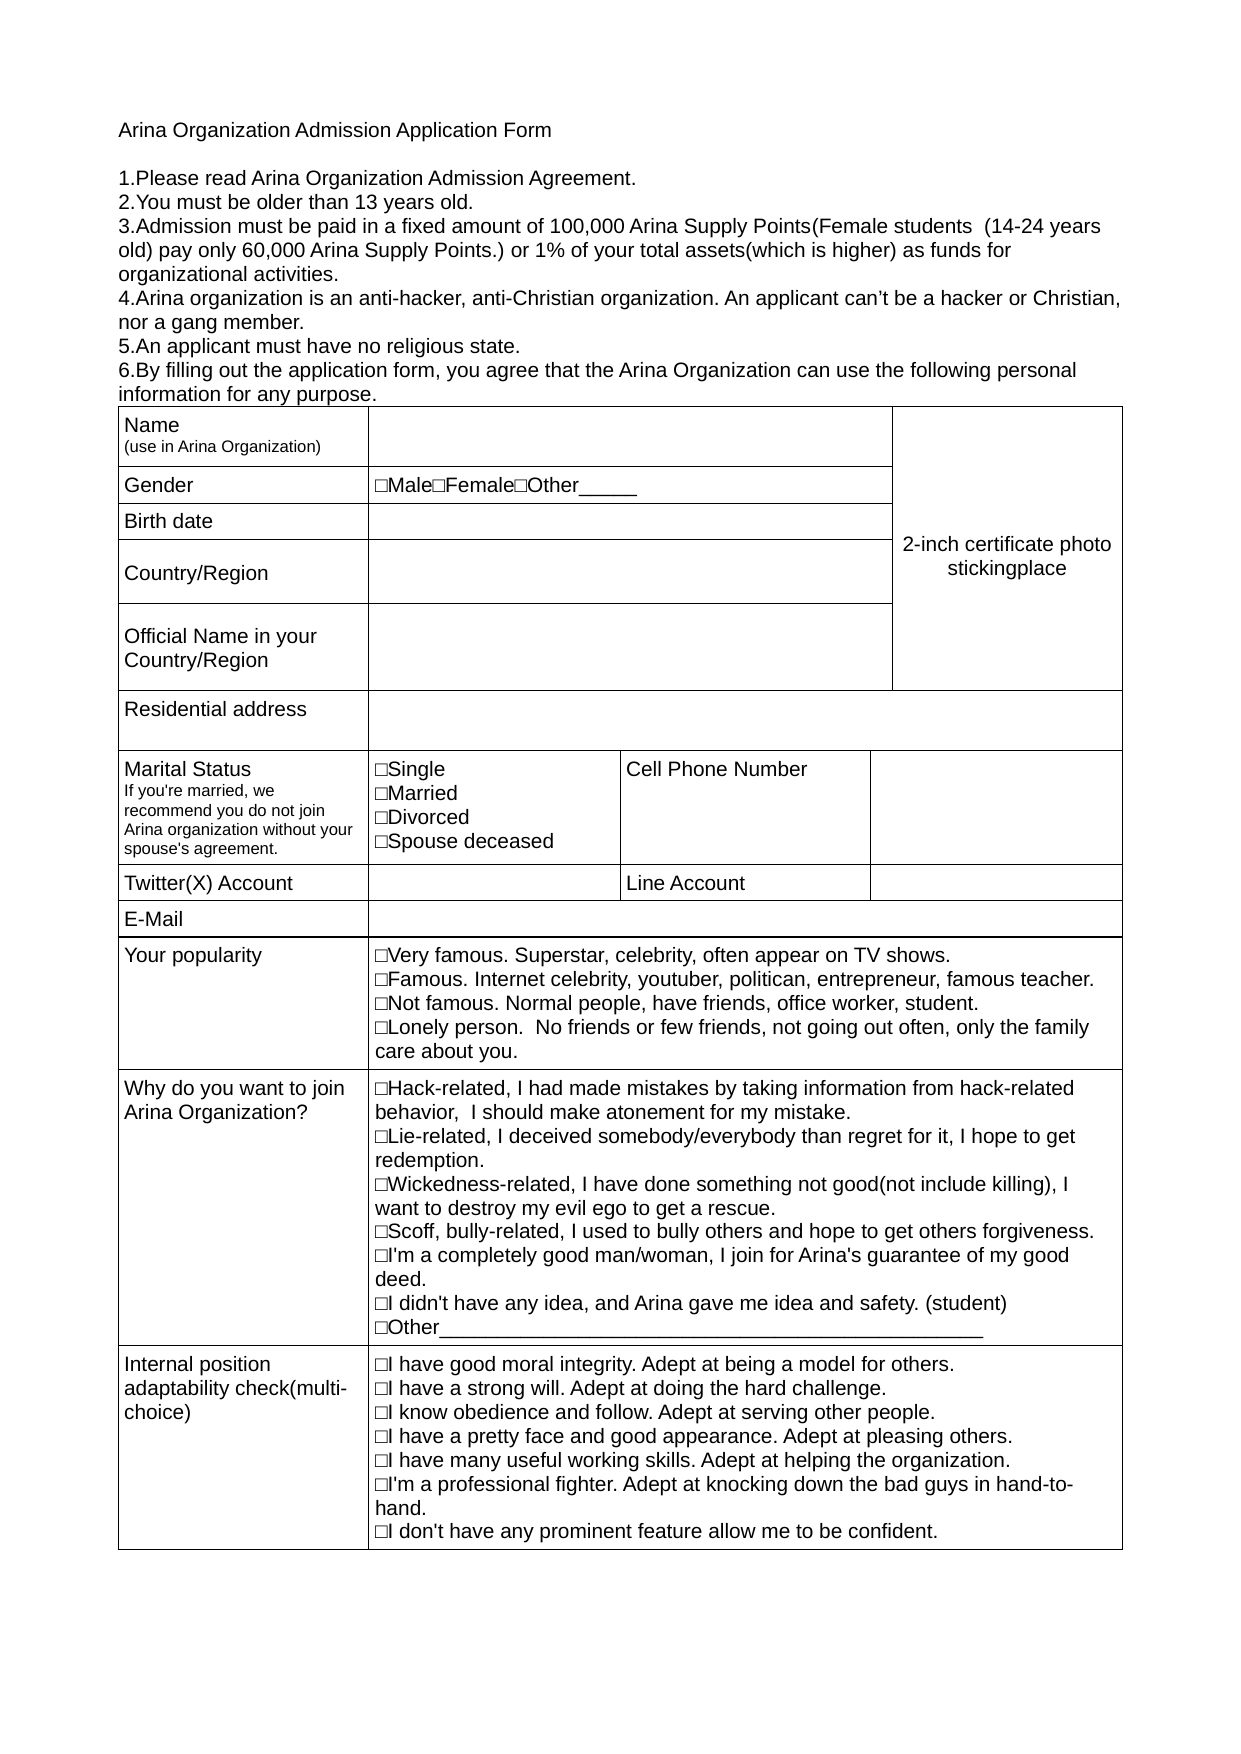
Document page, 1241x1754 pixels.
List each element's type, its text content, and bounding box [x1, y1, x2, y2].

text 2.You must be older than 13 years old. [118, 190, 1122, 214]
table_cell Your popularity [119, 938, 368, 1069]
text 5.An applicant must have no religious state. [118, 334, 1122, 358]
table_cell E-Mail [119, 901, 368, 936]
table_cell [369, 540, 892, 602]
table_header [369, 407, 892, 466]
table_cell [871, 865, 1122, 900]
table_cell Residential address [119, 691, 368, 750]
table_cell Official Name in your Country/Region [119, 604, 368, 690]
table_cell [369, 604, 892, 690]
text Arina Organization Admission Application Form [118, 118, 1122, 142]
table_cell Why do you want to join Arina Organization? [119, 1070, 368, 1345]
table_cell [369, 901, 1122, 936]
table_cell [871, 751, 1122, 863]
text 4.Arina organization is an anti-hacker, anti-Christian organization. An applicant can’t be a hacker or Christian, nor a gang member. [118, 286, 1122, 334]
table_cell Internal position adaptability check(multi-choice) [119, 1346, 368, 1549]
table_header Name (use in Arina Organization) [119, 407, 368, 466]
table_cell [369, 865, 620, 900]
text 3.Admission must be paid in a fixed amount of 100,000 Arina Supply Points(Female students (14-24 years old) pay only 60,000 Arina Supply Points.) or 1% of your total assets(which is higher) as funds for organizational activities. [118, 214, 1122, 286]
table_cell Country/Region [119, 540, 368, 602]
table_cell Gender [119, 467, 368, 502]
table_cell □Hack-related, I had made mistakes by taking information from hack-related behavior, I should make atonement for my mistake. □Lie-related, I deceived somebody/everybody than regret for it, I hope to get redemption. □Wickedness-related, I have done something not good(not include killing), I want to destroy my evil ego to get a rescue. □Scoff, bully-related, I used to bully others and hope to get others forgiveness. □I'm a completely good man/woman, I join for Arina's guarantee of my good deed. □I didn't have any idea, and Arina gave me idea and safety. (student) □Other_______________________________________________ [369, 1070, 1122, 1345]
table_cell Marital Status If you're married, we recommend you do not join Arina organization without your spouse's agreement. [119, 751, 368, 863]
text 6.By filling out the application form, you agree that the Arina Organization can use the following personal information for any purpose. [118, 358, 1122, 406]
table_cell Line Account [621, 865, 870, 900]
table_cell [369, 504, 892, 539]
table_cell □Single □Married □Divorced □Spouse deceased [369, 751, 620, 863]
text 1.Please read Arina Organization Admission Agreement. [118, 166, 1122, 190]
table_cell □I have good moral integrity. Adept at being a model for others. □I have a strong will. Adept at doing the hard challenge. □I know obedience and follow. Adept at serving other people. □I have a pretty face and good appearance. Adept at pleasing others. □I have many useful working skills. Adept at helping the organization. □I'm a professional fighter. Adept at knocking down the bad guys in hand-to-hand. □I don't have any prominent feature allow me to be confident. [369, 1346, 1122, 1549]
table_cell Cell Phone Number [621, 751, 870, 863]
table_cell □Very famous. Superstar, celebrity, often appear on TV shows. □Famous. Internet celebrity, youtuber, politican, entrepreneur, famous teacher. □Not famous. Normal people, have friends, office worker, student. □Lonely person. No friends or few friends, not going out often, only the family care about you. [369, 938, 1122, 1069]
table_cell Twitter(X) Account [119, 865, 368, 900]
table_cell □Male□Female□Other_____ [369, 467, 892, 502]
table_header 2-inch certificate photo stickingplace [893, 407, 1122, 690]
table_cell Birth date [119, 504, 368, 539]
table_cell [369, 691, 1122, 750]
